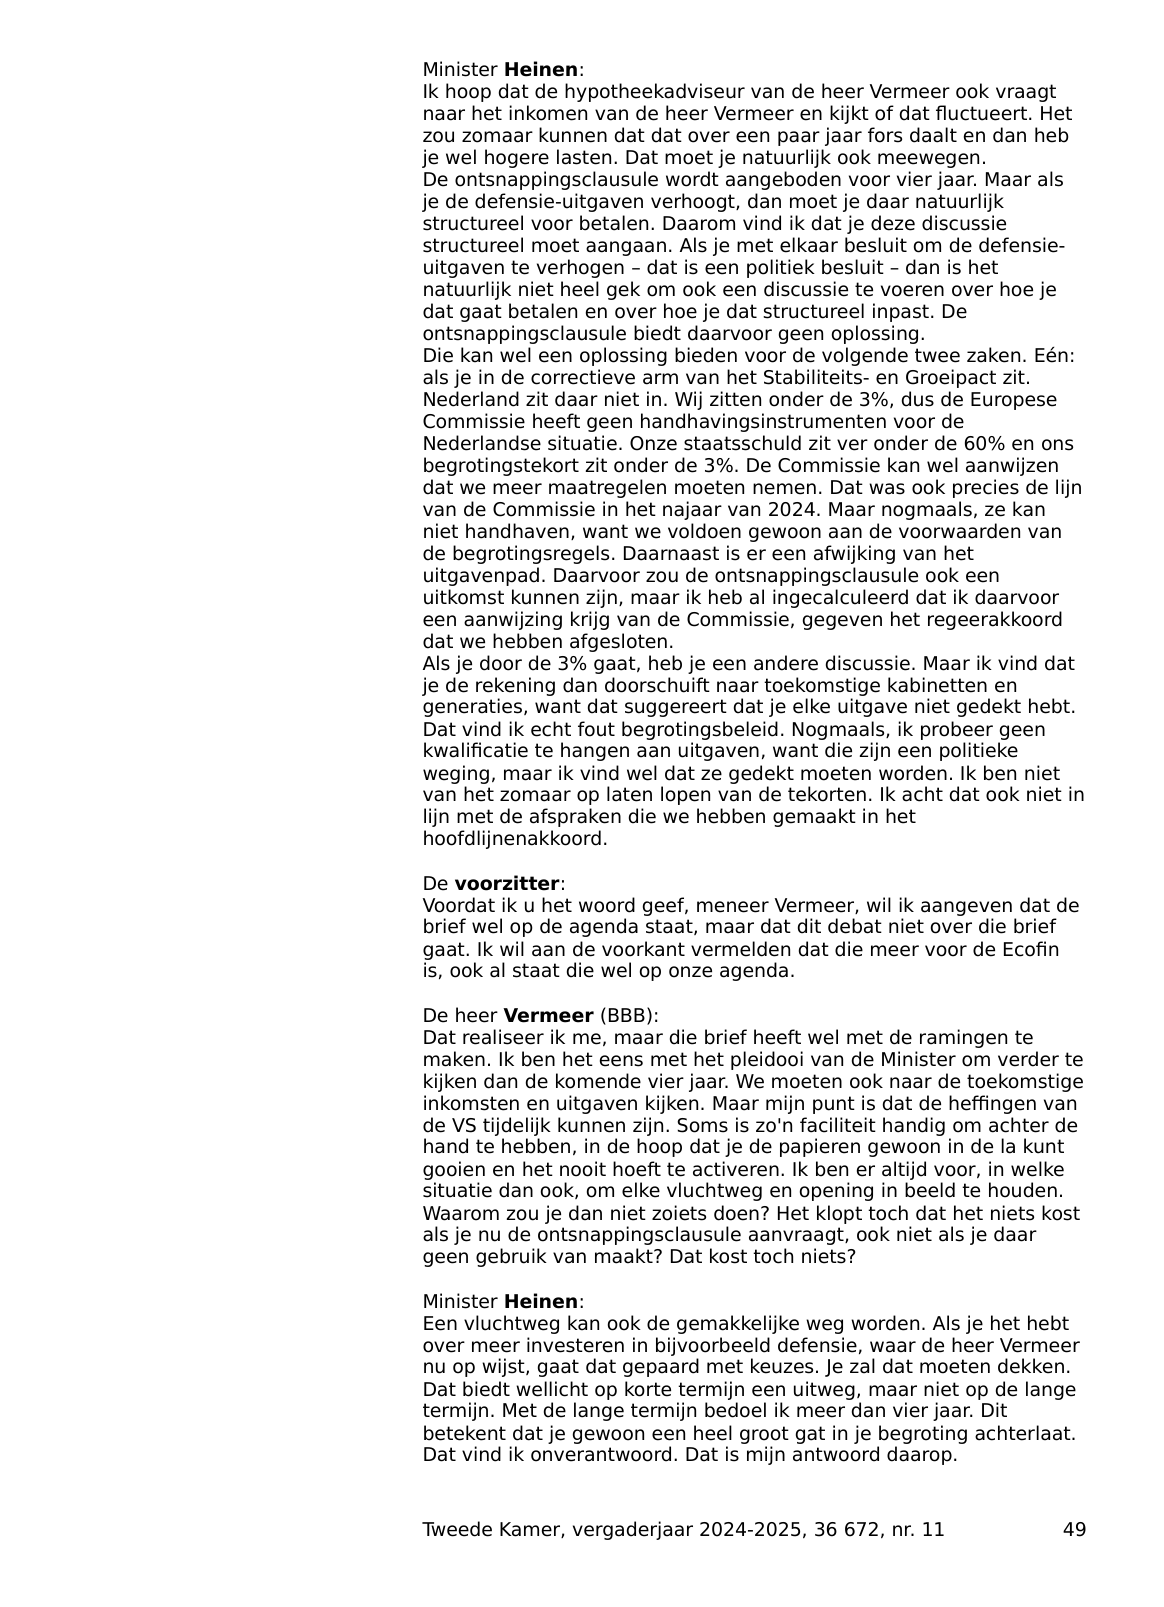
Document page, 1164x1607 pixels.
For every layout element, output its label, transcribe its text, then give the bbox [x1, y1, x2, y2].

text De voorzitter: [422, 872, 1087, 894]
text Voordat ik u het woord geef, meneer Vermeer, wil ik aangeven dat de brief wel op de agenda staat, maar dat dit debat niet over die brief gaat. Ik wil aan de voorkant vermelden dat die meer voor de Ecofin is, ook al staat die wel op onze agenda. [422, 894, 1087, 982]
text Een vluchtweg kan ook de gemakkelijke weg worden. Als je het hebt over meer investeren in bijvoorbeeld defensie, waar de heer Vermeer nu op wijst, gaat dat gepaard met keuzes. Je zal dat moeten dekken. Dat biedt wellicht op korte termijn een uitweg, maar niet op de lange termijn. Met de lange termijn bedoel ik meer dan vier jaar. Dit betekent dat je gewoon een heel groot gat in je begroting achterlaat. Dat vind ik onverantwoord. Dat is mijn antwoord daarop. [422, 1312, 1087, 1466]
text Ik hoop dat de hypotheekadviseur van de heer Vermeer ook vraagt naar het inkomen van de heer Vermeer en kijkt of dat fluctueert. Het zou zomaar kunnen dat dat over een paar jaar fors daalt en dan heb je wel hogere lasten. Dat moet je natuurlijk ook meewegen. [422, 81, 1087, 169]
text Minister Heinen: [422, 59, 1087, 81]
text De ontsnappingsclausule wordt aangeboden voor vier jaar. Maar als je de defensie-uitgaven verhoogt, dan moet je daar natuurlijk structureel voor betalen. Daarom vind ik dat je deze discussie structureel moet aangaan. Als je met elkaar besluit om de defensie-uitgaven te verhogen – dat is een politiek besluit – dan is het natuurlijk niet heel gek om ook een discussie te voeren over hoe je dat gaat betalen en over hoe je dat structureel inpast. De ontsnappingsclausule biedt daarvoor geen oplossing. [422, 169, 1087, 345]
text Minister Heinen: [422, 1291, 1087, 1312]
text De heer Vermeer (BBB): [422, 1004, 1087, 1027]
text Dat realiseer ik me, maar die brief heeft wel met de ramingen te maken. Ik ben het eens met het pleidooi van de Minister om verder te kijken dan de komende vier jaar. We moeten ook naar de toekomstige inkomsten en uitgaven kijken. Maar mijn punt is dat de heffingen van de VS tijdelijk kunnen zijn. Soms is zo'n faciliteit handig om achter de hand te hebben, in de hoop dat je de papieren gewoon in de la kunt gooien en het nooit hoeft te activeren. Ik ben er altijd voor, in welke situatie dan ook, om elke vluchtweg en opening in beeld te houden. Waarom zou je dan niet zoiets doen? Het klopt toch dat het niets kost als je nu de ontsnappingsclausule aanvraagt, ook niet als je daar geen gebruik van maakt? Dat kost toch niets? [422, 1027, 1087, 1268]
text Die kan wel een oplossing bieden voor de volgende twee zaken. Eén: als je in de correctieve arm van het Stabiliteits- en Groeipact zit. Nederland zit daar niet in. Wij zitten onder de 3%, dus de Europese Commissie heeft geen handhavingsinstrumenten voor de Nederlandse situatie. Onze staatsschuld zit ver onder de 60% en ons begrotingstekort zit onder de 3%. De Commissie kan wel aanwijzen dat we meer maatregelen moeten nemen. Dat was ook precies de lijn van de Commissie in het najaar van 2024. Maar nogmaals, ze kan niet handhaven, want we voldoen gewoon aan de voorwaarden van de begrotingsregels. Daarnaast is er een afwijking van het uitgavenpad. Daarvoor zou de ontsnappingsclausule ook een uitkomst kunnen zijn, maar ik heb al ingecalculeerd dat ik daarvoor een aanwijzing krijg van de Commissie, gegeven het regeerakkoord dat we hebben afgesloten. [422, 345, 1087, 652]
text Als je door de 3% gaat, heb je een andere discussie. Maar ik vind dat je de rekening dan doorschuift naar toekomstige kabinetten en generaties, want dat suggereert dat je elke uitgave niet gedekt hebt. Dat vind ik echt fout begrotingsbeleid. Nogmaals, ik probeer geen kwalificatie te hangen aan uitgaven, want die zijn een politieke weging, maar ik vind wel dat ze gedekt moeten worden. Ik ben niet van het zomaar op laten lopen van de tekorten. Ik acht dat ook niet in lijn met de afspraken die we hebben gemaakt in het hoofdlijnenakkoord. [422, 652, 1087, 850]
